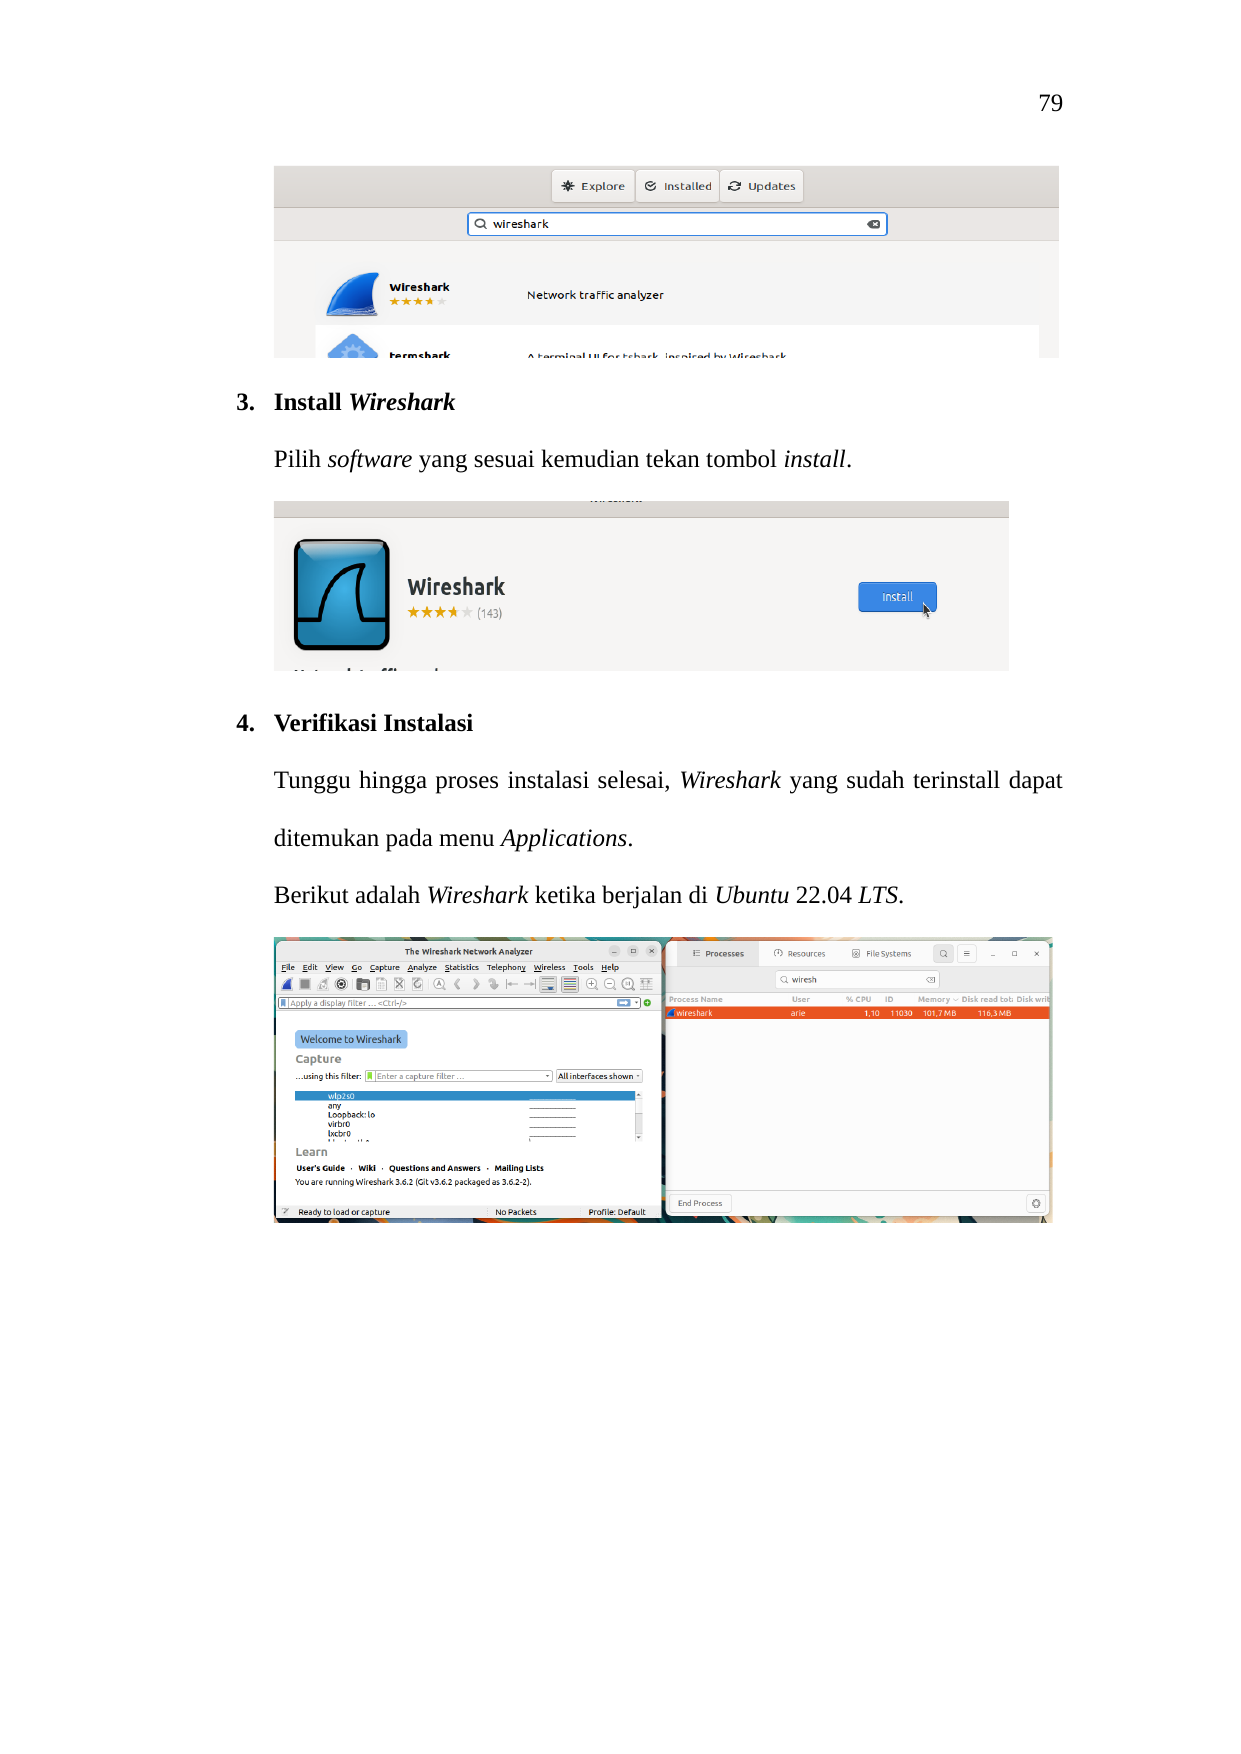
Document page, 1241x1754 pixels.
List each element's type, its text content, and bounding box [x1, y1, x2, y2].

list Tunggu hingga proses instalasi selesai, Wireshark yang sudah terinstall dapat ditemukan pada menu Applications. [236, 765, 1063, 852]
list Pilih software yang sesuai kemudian tekan tombol install. [236, 444, 1063, 473]
picture [273, 937, 1053, 1223]
list Install Wireshark [236, 387, 1063, 416]
picture [273, 501, 1009, 516]
list Berikut adalah Wireshark ketika berjalan di Ubuntu 22.04 LTS. [236, 880, 1063, 909]
list Verifikasi Instalasi [236, 708, 1063, 737]
